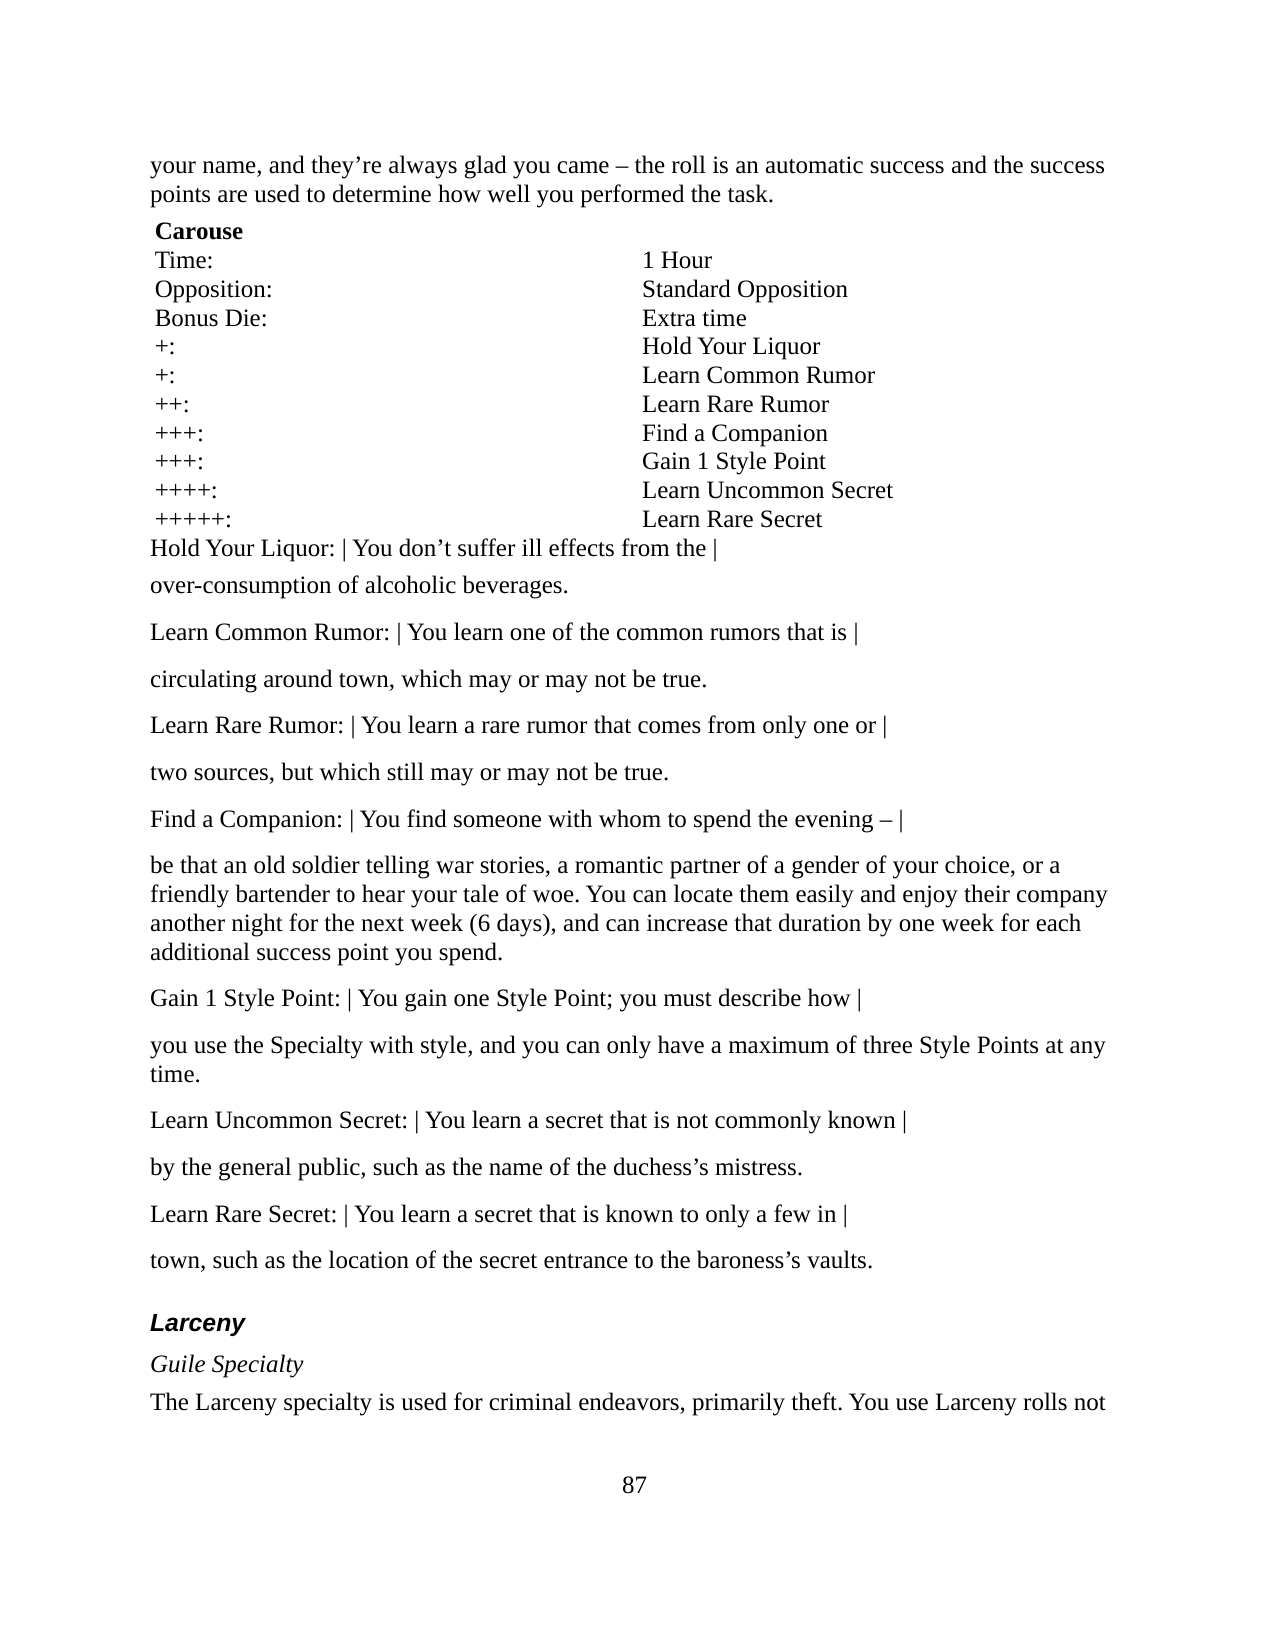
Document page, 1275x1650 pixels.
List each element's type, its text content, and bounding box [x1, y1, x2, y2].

text Gain 1 Style Point: | You gain one Style Point; you must describe how | [150, 983, 1125, 1012]
table_cell Extra time [638, 303, 1125, 331]
table_header [638, 216, 1125, 245]
table_cell ++++: [150, 475, 637, 504]
table_cell ++: [150, 389, 637, 418]
table_cell +++: [150, 446, 637, 475]
text by the general public, such as the name of the duchess’s mistress. [150, 1152, 1125, 1181]
subtitle Larceny [150, 1308, 1125, 1337]
table_cell +++++: [150, 504, 637, 533]
table_cell Learn Rare Rumor [638, 389, 1125, 418]
table_cell Learn Rare Secret [638, 504, 1125, 533]
text Learn Common Rumor: | You learn one of the common rumors that is | [150, 617, 1125, 646]
table_cell Time: [150, 245, 637, 274]
table_cell Learn Common Rumor [638, 360, 1125, 389]
table_cell Learn Uncommon Secret [638, 475, 1125, 504]
table_cell 1 Hour [638, 245, 1125, 274]
text your name, and they’re always glad you came – the roll is an automatic success and the success points are used to determine how well you performed the task. [150, 150, 1125, 207]
table_cell +: [150, 360, 637, 389]
table_cell Gain 1 Style Point [638, 446, 1125, 475]
text two sources, but which still may or may not be true. [150, 757, 1125, 786]
table_header Carouse [150, 216, 637, 245]
text Learn Rare Secret: | You learn a secret that is known to only a few in | [150, 1199, 1125, 1227]
text over-consumption of alcoholic beverages. [150, 570, 1125, 599]
text town, such as the location of the secret entrance to the baroness’s vaults. [150, 1245, 1125, 1274]
table_cell +: [150, 331, 637, 360]
table_cell Hold Your Liquor [638, 331, 1125, 360]
text The Larceny specialty is used for criminal endeavors, primarily theft. You use Larceny rolls not [150, 1387, 1125, 1416]
table_cell Find a Companion [638, 418, 1125, 446]
text Hold Your Liquor: | You don’t suffer ill effects from the | [150, 533, 1125, 561]
text Find a Companion: | You find someone with whom to spend the evening – | [150, 804, 1125, 832]
text you use the Specialty with style, and you can only have a maximum of three Style Points at any time. [150, 1030, 1125, 1087]
table_cell Opposition: [150, 274, 637, 303]
table_cell Standard Opposition [638, 274, 1125, 303]
table_cell +++: [150, 418, 637, 446]
text circulating around town, which may or may not be true. [150, 664, 1125, 692]
text Learn Uncommon Secret: | You learn a secret that is not commonly known | [150, 1105, 1125, 1134]
table_cell Bonus Die: [150, 303, 637, 331]
text Guile Specialty [150, 1349, 1125, 1378]
text Learn Rare Rumor: | You learn a rare rumor that comes from only one or | [150, 710, 1125, 739]
text be that an old soldier telling war stories, a romantic partner of a gender of your choice, or a friendly bartender to hear your tale of woe. You can locate them easily and enjoy their company another night for the next week (6 days), and can increase that duration by one week for each additional success point you spend. [150, 850, 1125, 965]
